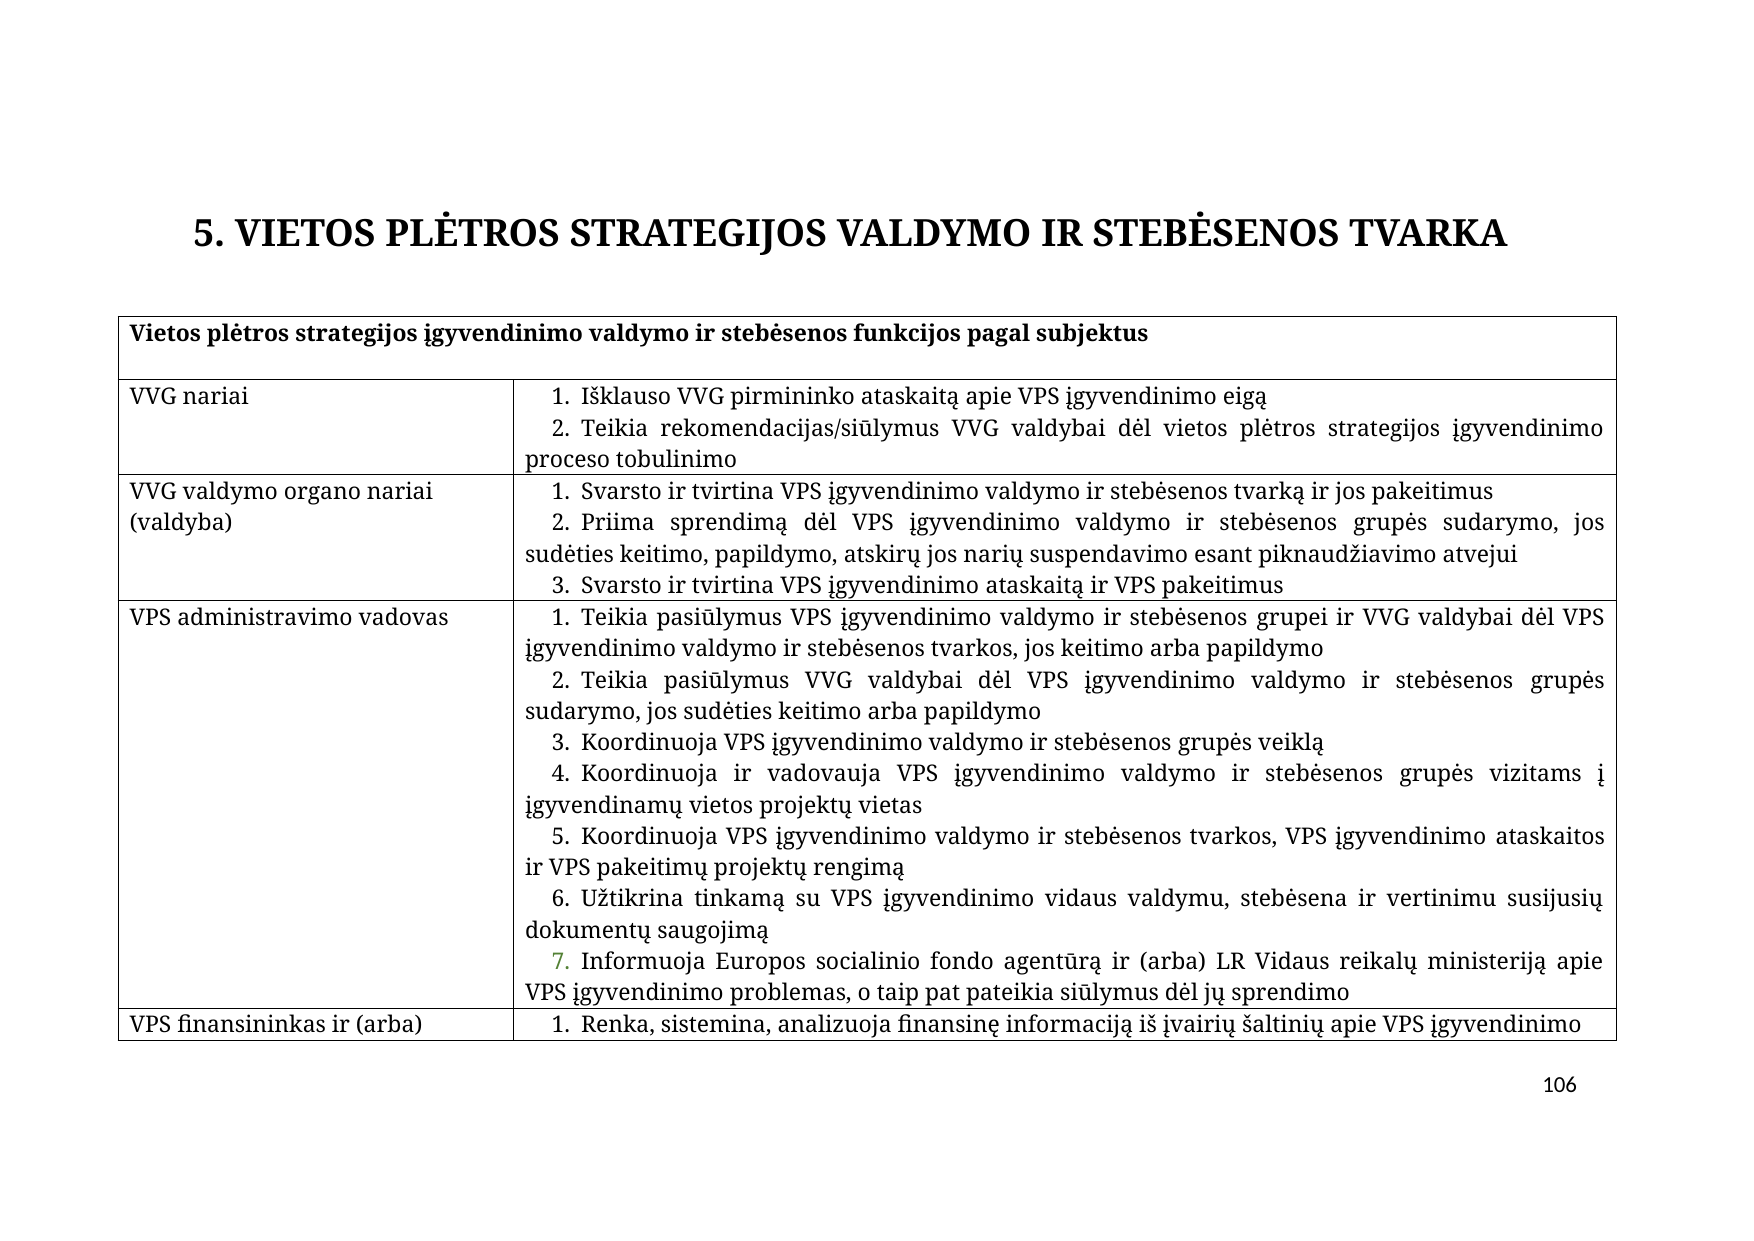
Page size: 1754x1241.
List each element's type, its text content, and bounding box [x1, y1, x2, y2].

table_cell 1. Svarsto ir tvirtina VPS įgyvendinimo valdymo ir stebėsenos tvarką ir jos pakeitimus 2. Priima sprendimą dėl VPS įgyvendinimo valdymo ir stebėsenos grupės sudarymo, jos sudėties keitimo, papildymo, atskirų jos narių suspendavimo esant piknaudžiavimo atvejui 3. Svarsto ir tvirtina VPS įgyvendinimo ataskaitą ir VPS pakeitimus [514, 475, 1616, 600]
table_header Vietos plėtros strategijos įgyvendinimo valdymo ir stebėsenos funkcijos pagal subjektus [119, 317, 1616, 379]
table_cell 1. Išklauso VVG pirmininko ataskaitą apie VPS įgyvendinimo eigą 2. Teikia rekomendacijas/siūlymus VVG valdybai dėl vietos plėtros strategijos įgyvendinimo proceso tobulinimo [514, 380, 1616, 474]
table_cell 1. Renka, sistemina, analizuoja finansinę informaciją iš įvairių šaltinių apie VPS įgyvendinimo [514, 1009, 1616, 1040]
table_cell VPS finansininkas ir (arba) [119, 1009, 513, 1040]
table_cell VPS administravimo vadovas [119, 601, 513, 1007]
table_cell VVG nariai [119, 380, 513, 474]
table_cell 1. Teikia pasiūlymus VPS įgyvendinimo valdymo ir stebėsenos grupei ir VVG valdybai dėl VPS įgyvendinimo valdymo ir stebėsenos tvarkos, jos keitimo arba papildymo 2. Teikia pasiūlymus VVG valdybai dėl VPS įgyvendinimo valdymo ir stebėsenos grupės sudarymo, jos sudėties keitimo arba papildymo 3. Koordinuoja VPS įgyvendinimo valdymo ir stebėsenos grupės veiklą 4. Koordinuoja ir vadovauja VPS įgyvendinimo valdymo ir stebėsenos grupės vizitams į įgyvendinamų vietos projektų vietas 5. Koordinuoja VPS įgyvendinimo valdymo ir stebėsenos tvarkos, VPS įgyvendinimo ataskaitos ir VPS pakeitimų projektų rengimą 6. Užtikrina tinkamą su VPS įgyvendinimo vidaus valdymu, stebėsena ir vertinimu susijusių dokumentų saugojimą 7. Informuoja Europos socialinio fondo agentūrą ir (arba) LR Vidaus reikalų ministeriją apie VPS įgyvendinimo problemas, o taip pat pateikia siūlymus dėl jų sprendimo [514, 601, 1616, 1007]
text 5. VIETOS PLĖTROS STRATEGIJOS VALDYMO IR STEBĖSENOS TVARKA [193, 207, 1577, 258]
table_cell VVG valdymo organo nariai (valdyba) [119, 475, 513, 600]
